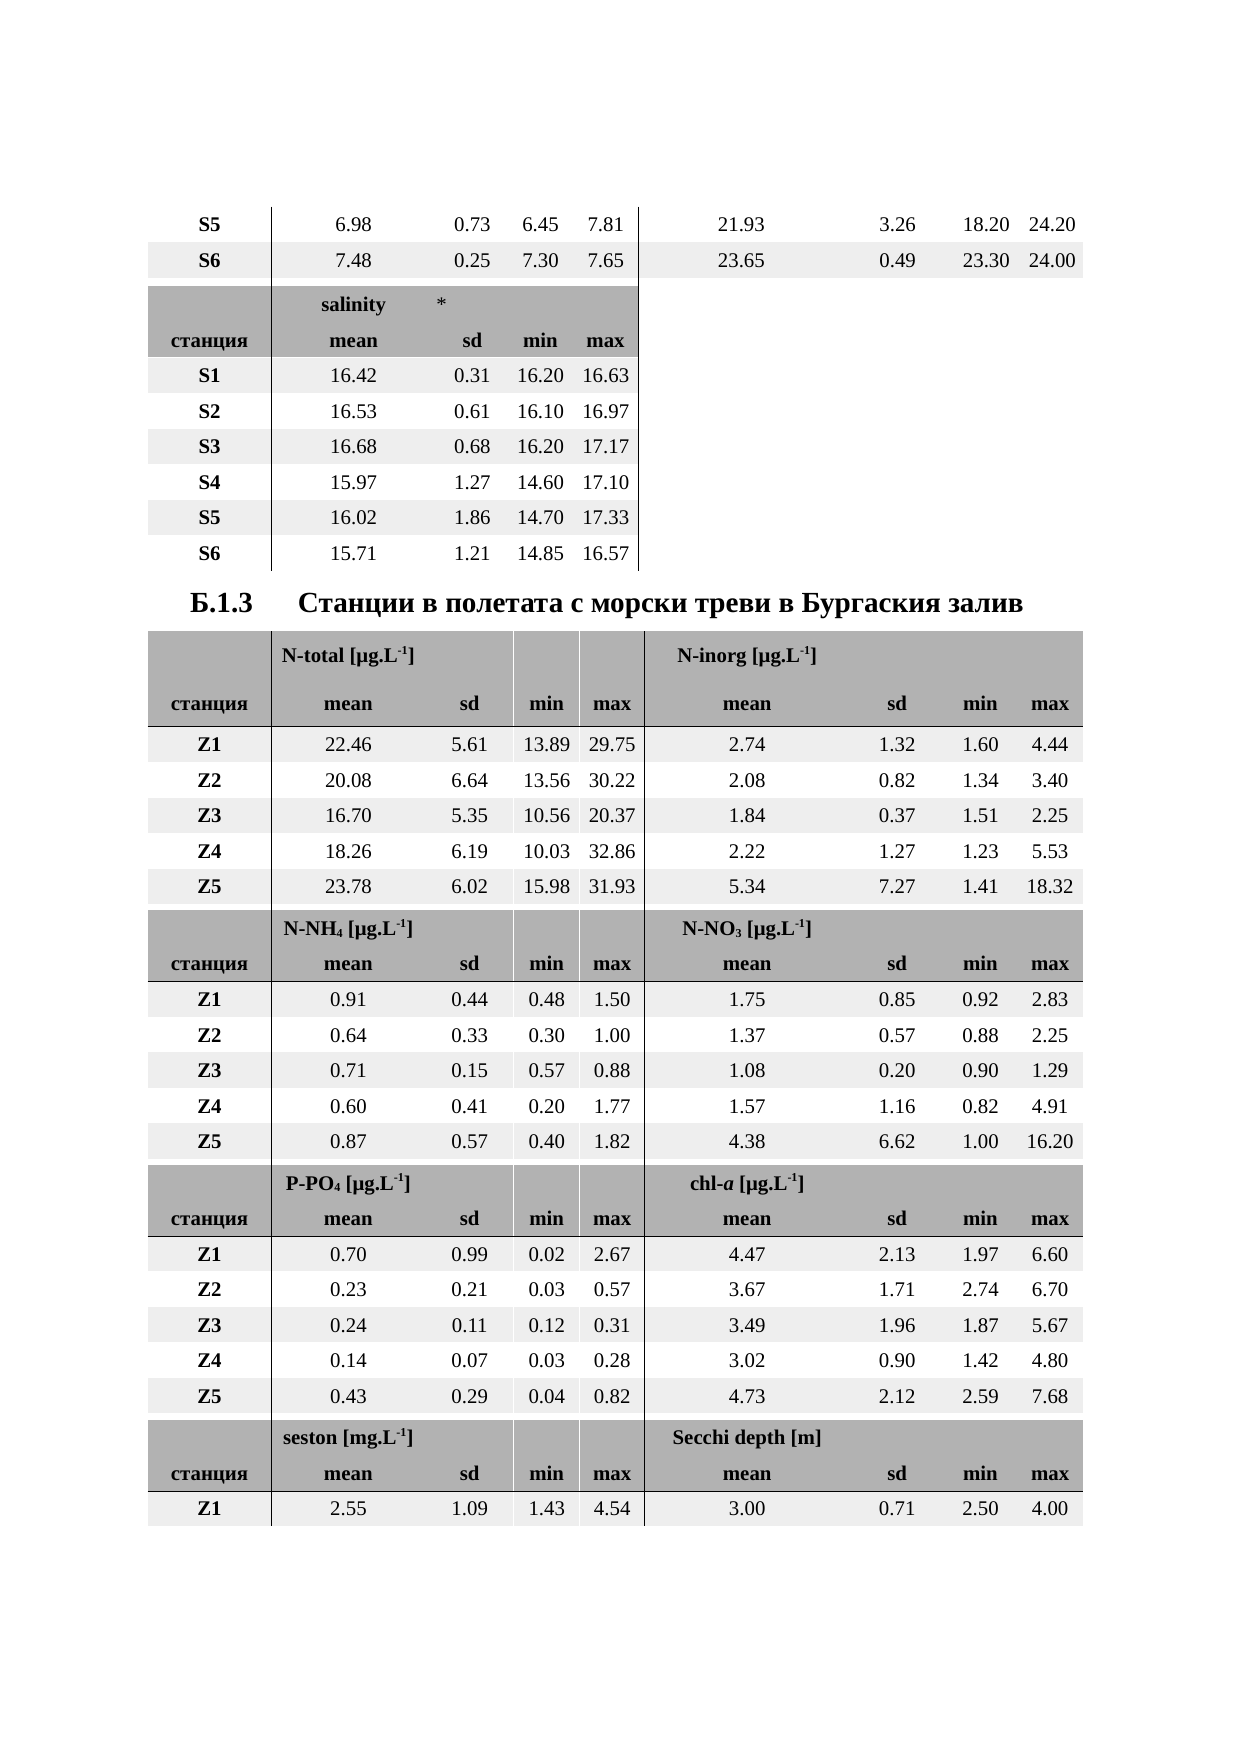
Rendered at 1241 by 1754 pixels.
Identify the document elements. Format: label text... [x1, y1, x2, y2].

table_cell 0.20 [850, 1052, 944, 1088]
table_cell 1.32 [850, 727, 944, 762]
table_cell 14.70 [508, 500, 572, 535]
table_cell sd [425, 946, 513, 981]
table_cell mean [645, 946, 850, 981]
table_cell [1021, 393, 1083, 428]
table_cell 5.35 [425, 798, 513, 833]
table_header [1017, 631, 1083, 679]
table_cell salinity [272, 286, 436, 322]
table_header [514, 631, 579, 679]
table_cell sd [850, 1200, 944, 1236]
table_cell 0.43 [272, 1378, 425, 1413]
table_cell 13.56 [514, 762, 579, 798]
table_cell 10.03 [514, 833, 579, 869]
table_cell [1017, 1420, 1083, 1455]
table_cell [148, 1159, 271, 1165]
table_cell 0.48 [514, 982, 579, 1017]
table_cell * [436, 286, 508, 322]
table_cell [944, 1420, 1017, 1455]
table_cell max [572, 322, 638, 357]
table_cell [639, 278, 844, 286]
table_cell [148, 1420, 271, 1455]
table_cell [1021, 278, 1083, 286]
table_cell 4.47 [645, 1237, 850, 1271]
table_cell 7.68 [1017, 1378, 1083, 1413]
table_cell [951, 464, 1021, 499]
table_cell 1.75 [645, 982, 850, 1017]
table_cell [425, 910, 513, 946]
table_cell [1021, 535, 1083, 571]
table_cell 20.08 [272, 762, 425, 798]
table_cell Z2 [148, 1017, 271, 1052]
table_cell 16.42 [272, 358, 436, 393]
table_cell 0.88 [944, 1017, 1017, 1052]
table_cell Z2 [148, 1271, 271, 1307]
table_cell [951, 286, 1021, 322]
table_cell 16.20 [508, 429, 572, 464]
table_cell 4.54 [580, 1492, 644, 1526]
table_cell mean [272, 946, 425, 981]
table_cell 0.20 [514, 1088, 579, 1123]
table_cell [645, 904, 850, 910]
table_cell min [508, 322, 572, 357]
table_cell 0.33 [425, 1017, 513, 1052]
table_cell 0.25 [436, 242, 508, 278]
table_cell max [580, 1455, 644, 1491]
table_cell 0.68 [436, 429, 508, 464]
table_cell 0.71 [850, 1492, 944, 1526]
table_cell 0.37 [850, 798, 944, 833]
table_cell [951, 535, 1021, 571]
table_cell 0.90 [850, 1343, 944, 1378]
table_cell 2.74 [944, 1271, 1017, 1307]
table_cell 0.04 [514, 1378, 579, 1413]
table_cell 2.67 [580, 1237, 644, 1271]
table_cell [1021, 429, 1083, 464]
table_cell sd [425, 1455, 513, 1491]
table_cell [572, 278, 638, 286]
table_cell 1.34 [944, 762, 1017, 798]
table_cell 15.98 [514, 869, 579, 904]
table_cell 1.77 [580, 1088, 644, 1123]
table_cell [514, 1165, 579, 1200]
table_cell 0.21 [425, 1271, 513, 1307]
table_cell [639, 358, 844, 393]
table_cell S4 [148, 464, 271, 499]
table_cell [508, 286, 572, 322]
table_cell min [944, 1455, 1017, 1491]
table_cell min [514, 679, 579, 726]
table_cell 1.96 [850, 1307, 944, 1342]
table_cell 2.08 [645, 762, 850, 798]
table_cell min [514, 1200, 579, 1236]
table_cell [951, 429, 1021, 464]
table_header N-inorg [μg.L-1] [645, 631, 850, 679]
table_cell 16.02 [272, 500, 436, 535]
table_cell [436, 278, 508, 286]
table_cell 2.83 [1017, 982, 1083, 1017]
table_cell 1.16 [850, 1088, 944, 1123]
table_header [425, 631, 513, 679]
table_cell 0.11 [425, 1307, 513, 1342]
table_header [148, 631, 271, 679]
table_cell 20.37 [580, 798, 644, 833]
table_cell 6.70 [1017, 1271, 1083, 1307]
table_cell 1.57 [645, 1088, 850, 1123]
table_cell [1017, 910, 1083, 946]
table_cell 22.46 [272, 727, 425, 762]
table_cell Z1 [148, 982, 271, 1017]
table_cell 1.42 [944, 1343, 1017, 1378]
table_cell S5 [148, 207, 271, 242]
table_cell mean [272, 679, 425, 726]
table_cell [844, 358, 951, 393]
table_cell [425, 1420, 513, 1455]
table_cell 32.86 [580, 833, 644, 869]
table_cell Z1 [148, 1492, 271, 1526]
table_cell max [1017, 679, 1083, 726]
table_cell min [944, 946, 1017, 981]
table_cell [850, 1159, 944, 1165]
table_cell Z3 [148, 1052, 271, 1088]
table_cell 3.02 [645, 1343, 850, 1378]
table_cell [148, 286, 271, 322]
table_cell 1.43 [514, 1492, 579, 1526]
table_cell Z3 [148, 798, 271, 833]
table_cell [850, 904, 944, 910]
table_cell [1021, 464, 1083, 499]
table_cell P-PO4 [μg.L-1] [272, 1165, 425, 1200]
table_cell [425, 1159, 513, 1165]
table_cell 5.34 [645, 869, 850, 904]
table_cell min [944, 1200, 1017, 1236]
table_cell 0.49 [844, 242, 951, 278]
table_cell 6.19 [425, 833, 513, 869]
table_cell 29.75 [580, 727, 644, 762]
table_cell 0.02 [514, 1237, 579, 1271]
table_cell 0.64 [272, 1017, 425, 1052]
table_cell 1.71 [850, 1271, 944, 1307]
table_cell [844, 429, 951, 464]
table_cell 3.26 [844, 207, 951, 242]
table_cell Z5 [148, 869, 271, 904]
table_cell 16.68 [272, 429, 436, 464]
table_cell 5.61 [425, 727, 513, 762]
table_cell [844, 322, 951, 357]
table_cell 1.97 [944, 1237, 1017, 1271]
table_cell 0.57 [425, 1123, 513, 1159]
table_cell Z1 [148, 1237, 271, 1271]
table_cell max [580, 679, 644, 726]
table_cell [639, 500, 844, 535]
table_cell 7.65 [572, 242, 638, 278]
table_cell [951, 322, 1021, 357]
table_cell [514, 1159, 579, 1165]
table_cell [639, 464, 844, 499]
table_cell [844, 393, 951, 428]
table_cell [580, 1165, 644, 1200]
table_cell sd [850, 679, 944, 726]
table_cell Z2 [148, 762, 271, 798]
table_cell [844, 535, 951, 571]
table_cell [844, 500, 951, 535]
table_cell 0.88 [580, 1052, 644, 1088]
table_cell 0.82 [850, 762, 944, 798]
table_cell 16.63 [572, 358, 638, 393]
table_cell [850, 1420, 944, 1455]
table_cell 2.59 [944, 1378, 1017, 1413]
table_cell [148, 904, 271, 910]
table_cell 1.29 [1017, 1052, 1083, 1088]
table_cell 2.25 [1017, 1017, 1083, 1052]
table_cell Z4 [148, 1088, 271, 1123]
table_cell [148, 278, 271, 286]
table_cell sd [436, 322, 508, 357]
table_cell Z4 [148, 833, 271, 869]
table_cell [580, 1159, 644, 1165]
table_cell 1.87 [944, 1307, 1017, 1342]
table_cell [514, 910, 579, 946]
table_cell sd [425, 679, 513, 726]
table_cell [844, 286, 951, 322]
table_cell 5.53 [1017, 833, 1083, 869]
table_cell [425, 1165, 513, 1200]
table_cell [272, 1159, 425, 1165]
table_cell 0.12 [514, 1307, 579, 1342]
table_cell 2.13 [850, 1237, 944, 1271]
table_cell [944, 1165, 1017, 1200]
table_cell mean [272, 1455, 425, 1491]
table_cell Secchi depth [m] [645, 1420, 850, 1455]
table_cell [1017, 1159, 1083, 1165]
table_cell [514, 1414, 579, 1419]
table_cell max [580, 946, 644, 981]
table_cell 1.50 [580, 982, 644, 1017]
table_cell 10.56 [514, 798, 579, 833]
table_cell станция [148, 1200, 271, 1236]
table_cell 0.41 [425, 1088, 513, 1123]
table_cell 0.28 [580, 1343, 644, 1378]
table_cell 0.71 [272, 1052, 425, 1088]
table_cell 6.62 [850, 1123, 944, 1159]
table_cell [844, 278, 951, 286]
table_cell [844, 464, 951, 499]
table_cell 2.55 [272, 1492, 425, 1526]
table_cell [944, 910, 1017, 946]
table_cell [639, 322, 844, 357]
table_cell 16.57 [572, 535, 638, 571]
table_cell [514, 1420, 579, 1455]
table_cell sd [425, 1200, 513, 1236]
table_cell 0.60 [272, 1088, 425, 1123]
table_cell 1.00 [580, 1017, 644, 1052]
table_cell 0.57 [514, 1052, 579, 1088]
table_cell S3 [148, 429, 271, 464]
table_cell [645, 1159, 850, 1165]
table_cell 0.91 [272, 982, 425, 1017]
table_cell 24.20 [1021, 207, 1083, 242]
table_cell 18.20 [951, 207, 1021, 242]
table_cell [1021, 500, 1083, 535]
table_cell mean [645, 679, 850, 726]
table_cell 16.20 [508, 358, 572, 393]
table_header [944, 631, 1017, 679]
table_cell chl-a [μg.L-1] [645, 1165, 850, 1200]
table_cell 17.10 [572, 464, 638, 499]
table_cell [425, 1414, 513, 1419]
table_cell 0.73 [436, 207, 508, 242]
table_cell max [1017, 946, 1083, 981]
table_cell [944, 1159, 1017, 1165]
table_cell 17.17 [572, 429, 638, 464]
table_cell [951, 500, 1021, 535]
table_cell 6.60 [1017, 1237, 1083, 1271]
table_cell 2.12 [850, 1378, 944, 1413]
table_cell [951, 393, 1021, 428]
table_cell 7.81 [572, 207, 638, 242]
table_cell 2.74 [645, 727, 850, 762]
table_cell [1017, 904, 1083, 910]
table_cell [272, 904, 425, 910]
table_cell mean [645, 1200, 850, 1236]
table_cell max [580, 1200, 644, 1236]
subtitle Станции в полетата с морски треви в Бургаския залив [260, 585, 1093, 619]
table_cell S5 [148, 500, 271, 535]
table_cell [580, 1420, 644, 1455]
table_header [580, 631, 644, 679]
table_cell 3.00 [645, 1492, 850, 1526]
table_cell 0.44 [425, 982, 513, 1017]
table_cell 18.26 [272, 833, 425, 869]
table_cell Z1 [148, 727, 271, 762]
table_cell 6.98 [272, 207, 436, 242]
table_cell 15.97 [272, 464, 436, 499]
table_cell seston [mg.L-1] [272, 1420, 425, 1455]
table_cell [1021, 322, 1083, 357]
table_cell станция [148, 679, 271, 726]
table_cell mean [645, 1455, 850, 1491]
table_cell Z5 [148, 1123, 271, 1159]
table_cell S2 [148, 393, 271, 428]
table_cell 0.85 [850, 982, 944, 1017]
table_cell 0.70 [272, 1237, 425, 1271]
table_cell [944, 904, 1017, 910]
table_cell 7.48 [272, 242, 436, 278]
table_cell 7.30 [508, 242, 572, 278]
table_cell [850, 910, 944, 946]
table_cell [572, 286, 638, 322]
table_header N-total [μg.L-1] [272, 631, 425, 679]
table_cell [425, 904, 513, 910]
table_cell 17.33 [572, 500, 638, 535]
table_cell 16.20 [1017, 1123, 1083, 1159]
table_cell 2.50 [944, 1492, 1017, 1526]
table_cell 0.15 [425, 1052, 513, 1088]
table_cell 15.71 [272, 535, 436, 571]
table_cell [148, 1165, 271, 1200]
table_cell 0.14 [272, 1343, 425, 1378]
table_cell N-NO3 [μg.L-1] [645, 910, 850, 946]
table_cell [1021, 358, 1083, 393]
table_cell 21.93 [639, 207, 844, 242]
table_cell [148, 1414, 271, 1419]
table_cell 0.57 [580, 1271, 644, 1307]
table_cell 0.90 [944, 1052, 1017, 1088]
table_cell [272, 278, 436, 286]
table_cell 16.53 [272, 393, 436, 428]
table_cell 4.91 [1017, 1088, 1083, 1123]
table_cell 0.87 [272, 1123, 425, 1159]
table_cell min [944, 679, 1017, 726]
table_cell [514, 904, 579, 910]
table_cell 0.99 [425, 1237, 513, 1271]
table_cell Z4 [148, 1343, 271, 1378]
table_cell 7.27 [850, 869, 944, 904]
table_cell [580, 1414, 644, 1419]
table_cell 16.70 [272, 798, 425, 833]
table_cell 23.65 [639, 242, 844, 278]
table_cell 6.45 [508, 207, 572, 242]
table_cell max [1017, 1200, 1083, 1236]
table_cell [580, 910, 644, 946]
table_header [850, 631, 944, 679]
table_cell 3.49 [645, 1307, 850, 1342]
table_cell 0.92 [944, 982, 1017, 1017]
table_cell sd [850, 1455, 944, 1491]
table_cell [639, 286, 844, 322]
table_cell 13.89 [514, 727, 579, 762]
table_cell 0.23 [272, 1271, 425, 1307]
table_cell 1.23 [944, 833, 1017, 869]
table_cell 18.32 [1017, 869, 1083, 904]
table_cell [850, 1414, 944, 1419]
table_cell 1.41 [944, 869, 1017, 904]
table_cell sd [850, 946, 944, 981]
table_cell [639, 393, 844, 428]
table_cell [951, 278, 1021, 286]
table_cell 16.10 [508, 393, 572, 428]
table_cell [639, 535, 844, 571]
table_cell Z3 [148, 1307, 271, 1342]
table_cell 2.22 [645, 833, 850, 869]
table_cell станция [148, 322, 271, 357]
table_cell 0.03 [514, 1271, 579, 1307]
table_cell 23.30 [951, 242, 1021, 278]
table_cell 0.29 [425, 1378, 513, 1413]
table_cell 14.85 [508, 535, 572, 571]
table_cell 0.03 [514, 1343, 579, 1378]
table_cell S6 [148, 535, 271, 571]
table_cell [580, 904, 644, 910]
table_cell 0.57 [850, 1017, 944, 1052]
table_cell 30.22 [580, 762, 644, 798]
table_cell 0.61 [436, 393, 508, 428]
table_cell [148, 910, 271, 946]
table_cell N-NH4 [μg.L-1] [272, 910, 425, 946]
table_cell S1 [148, 358, 271, 393]
table_cell [1017, 1165, 1083, 1200]
table_cell 1.09 [425, 1492, 513, 1526]
table_cell [850, 1165, 944, 1200]
table_cell 0.07 [425, 1343, 513, 1378]
table_cell mean [272, 1200, 425, 1236]
table_cell 14.60 [508, 464, 572, 499]
table_cell 5.67 [1017, 1307, 1083, 1342]
table_cell 0.40 [514, 1123, 579, 1159]
table_cell станция [148, 946, 271, 981]
table_cell [639, 429, 844, 464]
table_cell 1.00 [944, 1123, 1017, 1159]
table_cell 4.73 [645, 1378, 850, 1413]
table_cell [1021, 286, 1083, 322]
table_cell 0.82 [944, 1088, 1017, 1123]
table_cell 24.00 [1021, 242, 1083, 278]
table_cell 4.38 [645, 1123, 850, 1159]
table_cell S6 [148, 242, 271, 278]
table_cell 0.30 [514, 1017, 579, 1052]
table_cell min [514, 1455, 579, 1491]
table_cell 1.82 [580, 1123, 644, 1159]
table_cell 16.97 [572, 393, 638, 428]
table_cell [951, 358, 1021, 393]
table_cell 1.51 [944, 798, 1017, 833]
table_cell 4.44 [1017, 727, 1083, 762]
table_cell 1.27 [850, 833, 944, 869]
table_cell 1.37 [645, 1017, 850, 1052]
table_cell 0.31 [436, 358, 508, 393]
table_cell 0.31 [580, 1307, 644, 1342]
table_cell 0.24 [272, 1307, 425, 1342]
table_cell 0.82 [580, 1378, 644, 1413]
table_cell 6.64 [425, 762, 513, 798]
table_cell Z5 [148, 1378, 271, 1413]
table_cell 1.27 [436, 464, 508, 499]
table_cell 2.25 [1017, 798, 1083, 833]
table_cell 3.40 [1017, 762, 1083, 798]
table_cell 31.93 [580, 869, 644, 904]
table_cell 1.60 [944, 727, 1017, 762]
table_cell 4.00 [1017, 1492, 1083, 1526]
table_cell [508, 278, 572, 286]
table_cell [1017, 1414, 1083, 1419]
table_cell 23.78 [272, 869, 425, 904]
table_cell min [514, 946, 579, 981]
table_cell [944, 1414, 1017, 1419]
table_cell 4.80 [1017, 1343, 1083, 1378]
table_cell 1.08 [645, 1052, 850, 1088]
table_cell [272, 1414, 425, 1419]
table_cell 1.84 [645, 798, 850, 833]
table_cell max [1017, 1455, 1083, 1491]
table_cell станция [148, 1455, 271, 1491]
table_cell mean [272, 322, 436, 357]
table_cell 3.67 [645, 1271, 850, 1307]
table_cell [645, 1414, 850, 1419]
table_cell 6.02 [425, 869, 513, 904]
table_cell 1.21 [436, 535, 508, 571]
table_cell 1.86 [436, 500, 508, 535]
